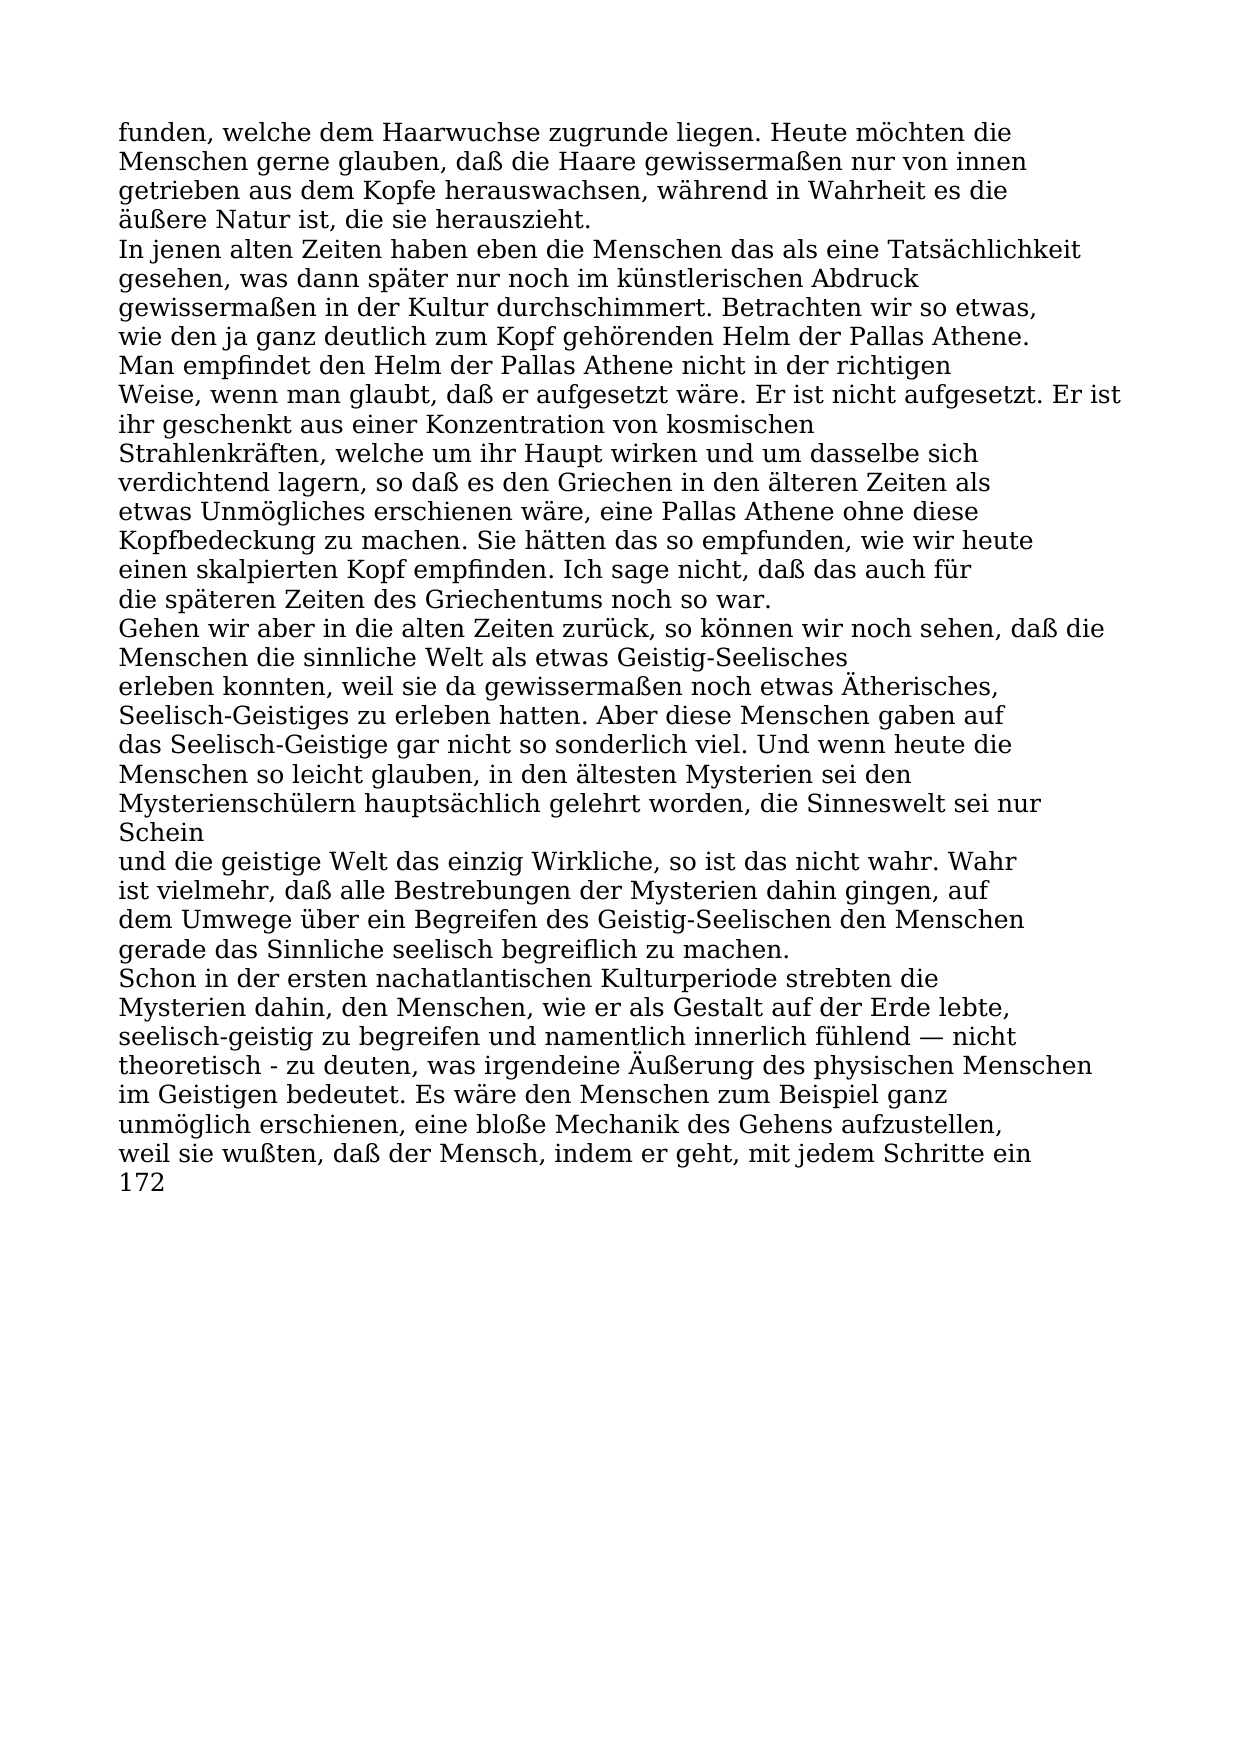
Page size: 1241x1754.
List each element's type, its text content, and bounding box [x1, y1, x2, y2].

text ist vielmehr, daß alle Bestrebungen der Mysterien dahin gingen, auf [118, 876, 1122, 906]
text verdichtend lagern, so daß es den Griechen in den älteren Zeiten als [118, 468, 1122, 497]
text gewissermaßen in der Kultur durchschimmert. Betrachten wir so etwas, [118, 293, 1122, 322]
text gerade das Sinnliche seelisch begreiflich zu machen. [118, 935, 1122, 964]
text theoretisch - zu deuten, was irgendeine Äußerung des physischen Menschen im Geistigen bedeutet. Es wäre den Menschen zum Beispiel ganz [118, 1051, 1122, 1110]
text In jenen alten Zeiten haben eben die Menschen das als eine Tatsächlichkeit gesehen, was dann später nur noch im künstlerischen Abdruck [118, 235, 1122, 293]
text Seelisch-Geistiges zu erleben hatten. Aber diese Menschen gaben auf [118, 701, 1122, 731]
text und die geistige Welt das einzig Wirkliche, so ist das nicht wahr. Wahr [118, 847, 1122, 876]
text Strahlenkräften, welche um ihr Haupt wirken und um dasselbe sich [118, 439, 1122, 468]
text Kopfbedeckung zu machen. Sie hätten das so empfunden, wie wir heute [118, 526, 1122, 556]
text etwas Unmögliches erschienen wäre, eine Pallas Athene ohne diese [118, 497, 1122, 526]
text Weise, wenn man glaubt, daß er aufgesetzt wäre. Er ist nicht aufgesetzt. Er ist ihr geschenkt aus einer Konzentration von kosmischen [118, 381, 1122, 439]
text unmöglich erschienen, eine bloße Mechanik des Gehens aufzustellen, [118, 1110, 1122, 1139]
text die späteren Zeiten des Griechentums noch so war. [118, 585, 1122, 614]
text dem Umwege über ein Begreifen des Geistig-Seelischen den Menschen [118, 906, 1122, 935]
text 172 [118, 1168, 1122, 1197]
text wie den ja ganz deutlich zum Kopf gehörenden Helm der Pallas Athene. [118, 322, 1122, 351]
text Gehen wir aber in die alten Zeiten zurück, so können wir noch sehen, daß die Menschen die sinnliche Welt als etwas Geistig-Seelisches [118, 614, 1122, 672]
text seelisch-geistig zu begreifen und namentlich innerlich fühlend — nicht [118, 1022, 1122, 1051]
text erleben konnten, weil sie da gewissermaßen noch etwas Ätherisches, [118, 672, 1122, 701]
text Menschen so leicht glauben, in den ältesten Mysterien sei den Mysterienschülern hauptsächlich gelehrt worden, die Sinneswelt sei nur Schein [118, 760, 1122, 847]
text Menschen gerne glauben, daß die Haare gewissermaßen nur von innen [118, 147, 1122, 176]
text das Seelisch-Geistige gar nicht so sonderlich viel. Und wenn heute die [118, 731, 1122, 760]
text einen skalpierten Kopf empfinden. Ich sage nicht, daß das auch für [118, 556, 1122, 585]
text Schon in der ersten nachatlantischen Kulturperiode strebten die [118, 964, 1122, 993]
text Man empfindet den Helm der Pallas Athene nicht in der richtigen [118, 351, 1122, 381]
text funden, welche dem Haarwuchse zugrunde liegen. Heute möchten die [118, 118, 1122, 147]
text getrieben aus dem Kopfe herauswachsen, während in Wahrheit es die [118, 176, 1122, 206]
text äußere Natur ist, die sie herauszieht. [118, 206, 1122, 235]
text weil sie wußten, daß der Mensch, indem er geht, mit jedem Schritte ein [118, 1139, 1122, 1168]
text Mysterien dahin, den Menschen, wie er als Gestalt auf der Erde lebte, [118, 993, 1122, 1022]
